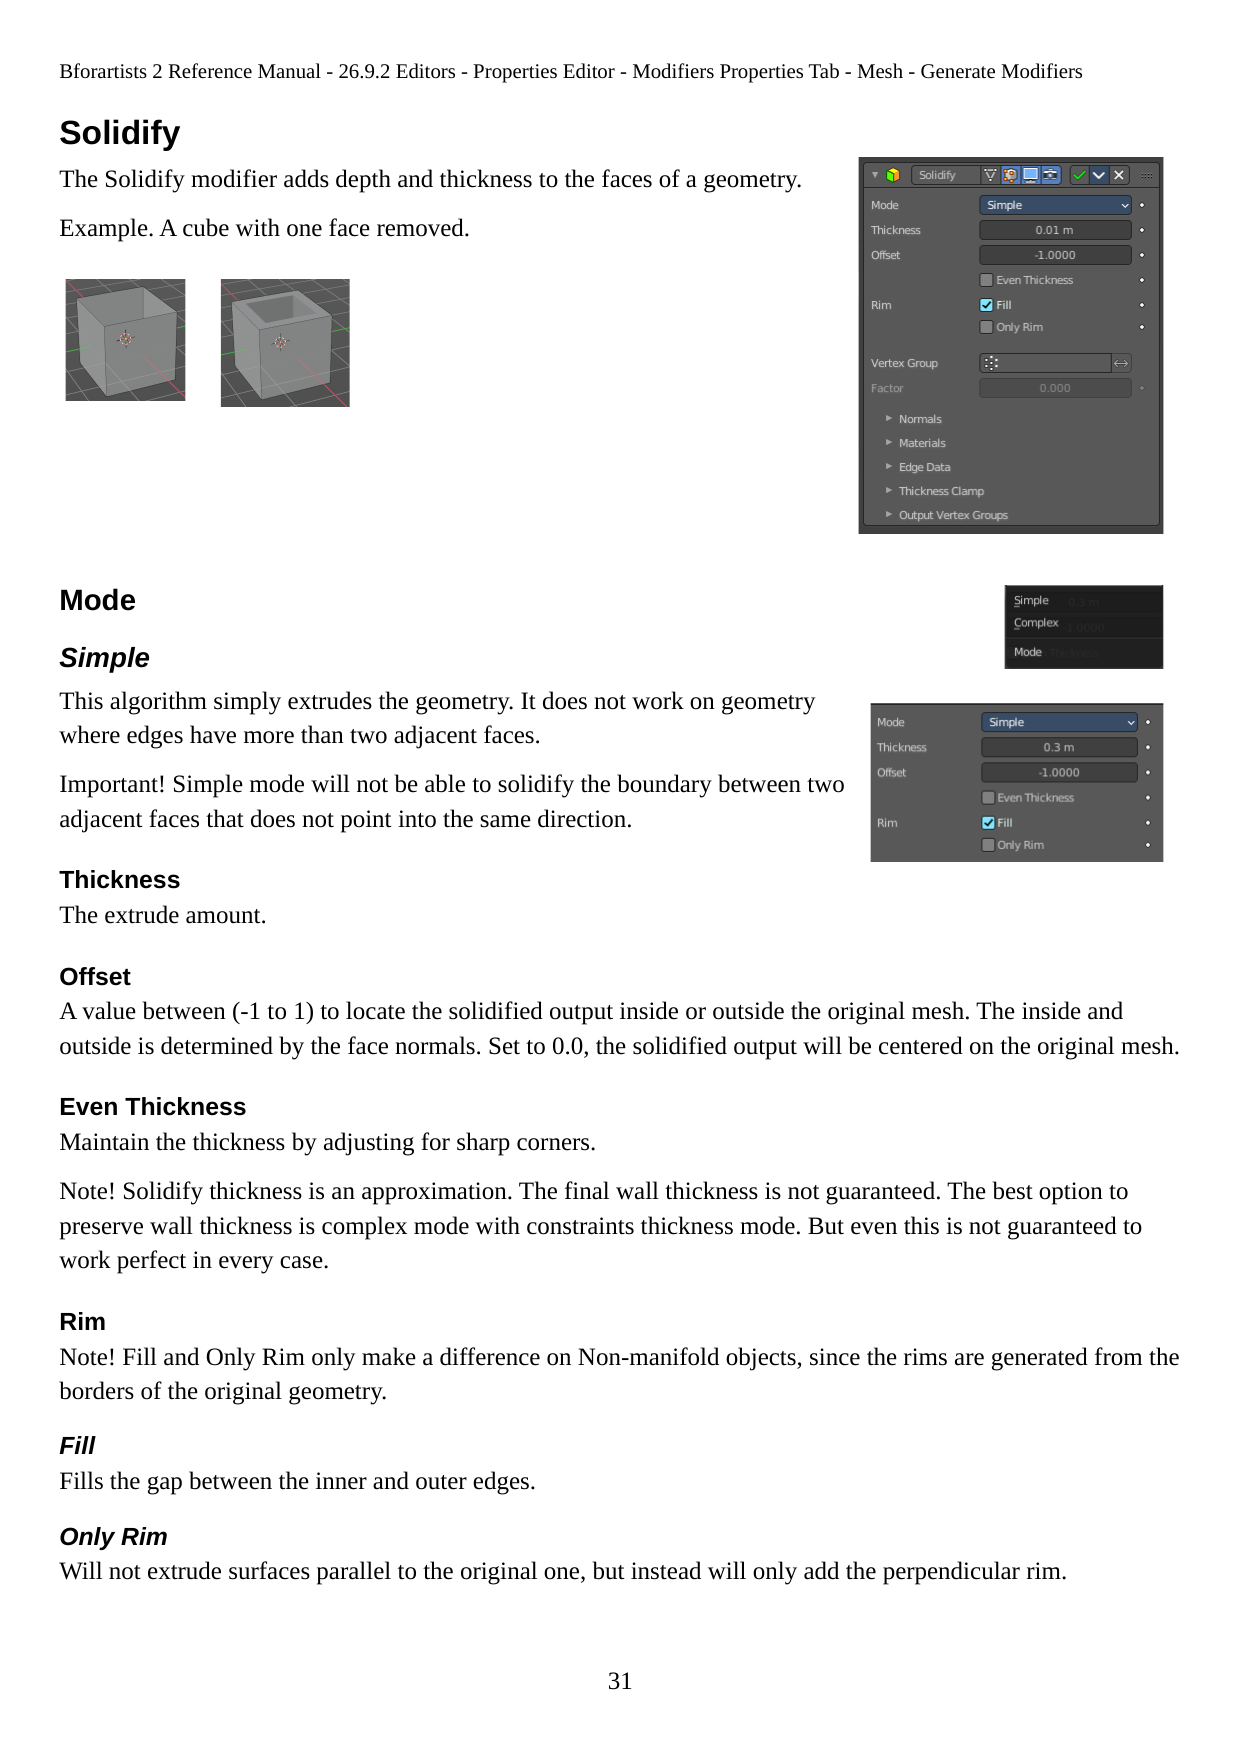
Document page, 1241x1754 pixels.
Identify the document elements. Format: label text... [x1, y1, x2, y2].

subtitle Fill [59, 1431, 1181, 1460]
text The extrude amount. [59, 900, 1181, 929]
picture [858, 157, 1164, 534]
text Note! Solidify thickness is an approximation. The final wall thickness is not guaranteed. The best option to preserve wall thickness is complex mode with constraints thickness mode. But even this is not guaranteed to work perfect in every case. [59, 1176, 1181, 1274]
text Fills the gap between the inner and outer edges. [59, 1466, 1181, 1495]
picture [1004, 585, 1164, 669]
picture [220, 279, 350, 407]
text The Solidify modifier adds depth and thickness to the faces of a geometry. [59, 164, 858, 192]
subtitle Only Rim [59, 1522, 1181, 1550]
subtitle Even Thickness [59, 1092, 1181, 1121]
text Will not extrude surfaces parallel to the original one, but instead will only add the perpendicular rim. [59, 1556, 1181, 1585]
subtitle Mode [59, 583, 1181, 616]
text Example. A cube with one face removed. [59, 213, 858, 242]
text Important! Simple mode will not be able to solidify the boundary between two adjacent faces that does not point into the same direction. [59, 769, 870, 832]
text A value between (-1 to 1) to locate the solidified output inside or outside the original mesh. The inside and outside is determined by the face normals. Set to 0.0, the solidified output will be centered on the original mesh. [59, 996, 1181, 1060]
subtitle Offset [59, 962, 1181, 990]
text Note! Fill and Only Rim only make a difference on Non-manifold objects, since the rims are generated from the borders of the original geometry. [59, 1342, 1181, 1405]
subtitle Rim [59, 1307, 1181, 1335]
subtitle Simple [59, 641, 1181, 673]
subtitle Solidify [59, 113, 1181, 151]
text This algorithm simply extrudes the geometry. It does not work on geometry where edges have more than two adjacent faces. [59, 686, 1181, 749]
subtitle Thickness [59, 865, 1181, 894]
text Maintain the thickness by adjusting for sharp corners. [59, 1127, 1181, 1156]
picture [870, 703, 1164, 862]
picture [65, 279, 186, 401]
